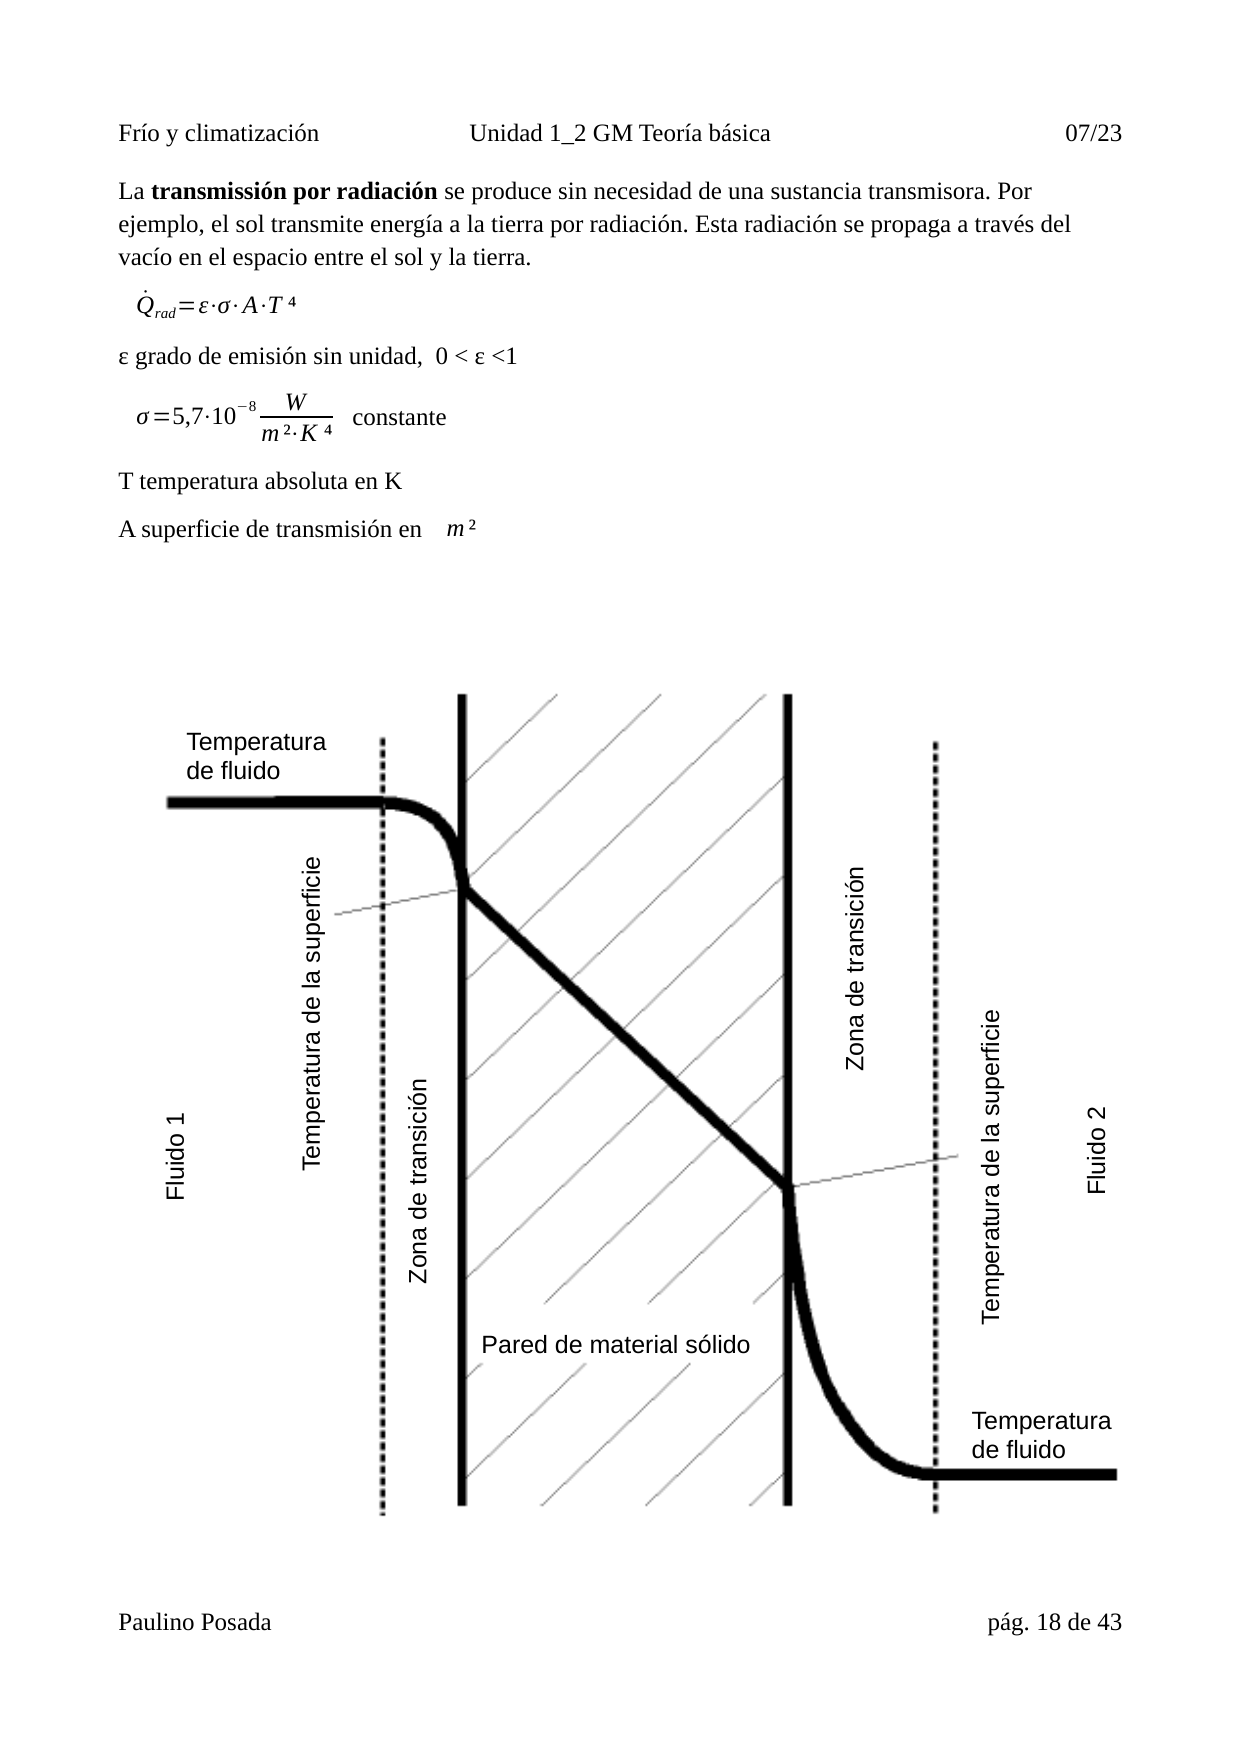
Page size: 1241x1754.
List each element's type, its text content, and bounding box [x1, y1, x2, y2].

text La transmissión por radiación se produce sin necesidad de una sustancia transmisora. Por ejemplo, el sol transmite energía a la tierra por radiación. Esta radiación se propaga a través del vacío en el espacio entre el sol y la tierra. [118, 176, 1122, 271]
text constante [118, 388, 1122, 447]
text ε grado de emisión sin unidad, 0 < ε <1 [118, 341, 1122, 369]
picture [59, 677, 1182, 1524]
text A superficie de transmisión en [118, 514, 1122, 542]
text T temperatura absoluta en K [118, 466, 1122, 495]
